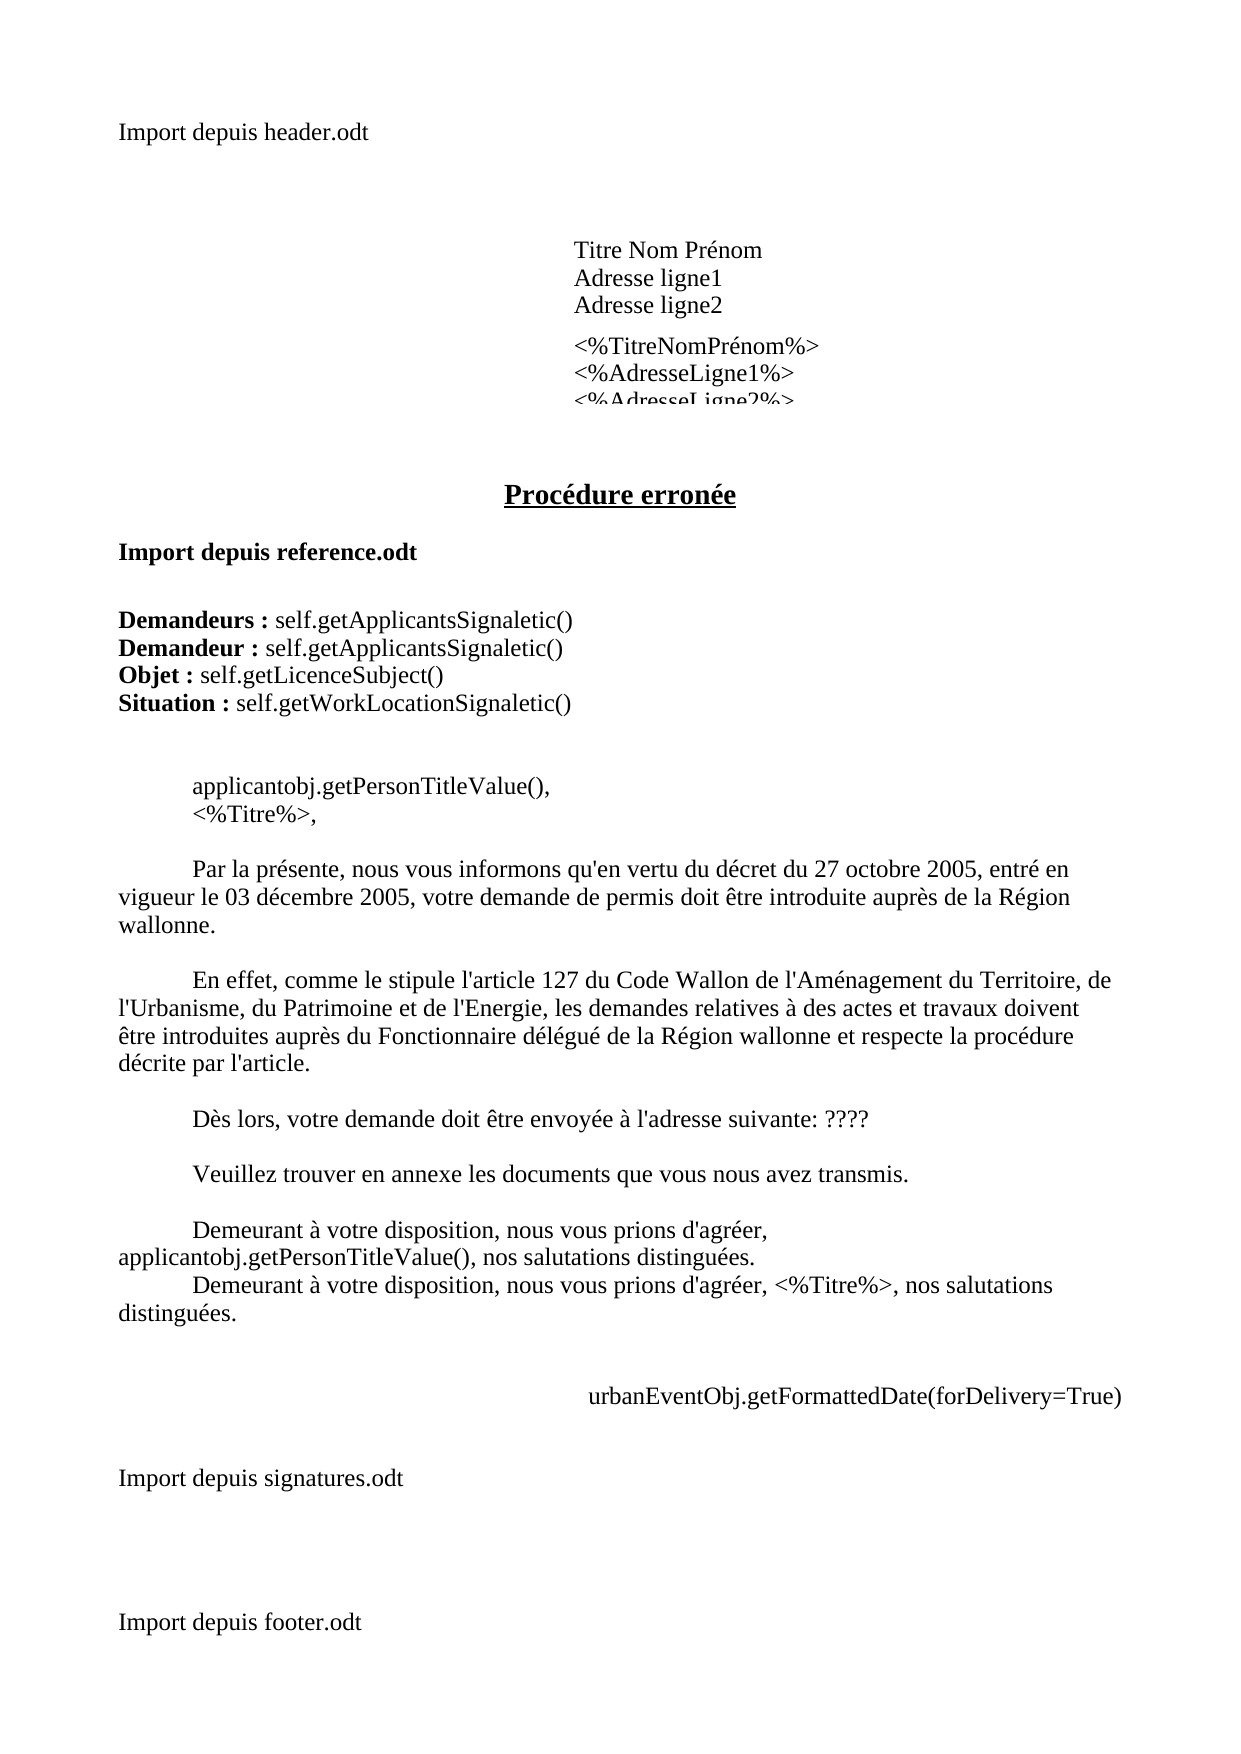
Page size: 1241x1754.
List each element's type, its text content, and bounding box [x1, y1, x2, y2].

text Veuillez trouver en annexe les documents que vous nous avez transmis. [118, 1160, 1122, 1188]
text Par la présente, nous vous informons qu'en vertu du décret du 27 octobre 2005, entré en vigueur le 03 décembre 2005, votre demande de permis doit être introduite auprès de la Région wallonne. [118, 856, 1122, 939]
text Objet : self.getLicenceSubject() [118, 662, 1122, 689]
text Import depuis header.odt [118, 118, 539, 146]
text Demandeur : self.getApplicantsSignaletic() [118, 634, 1122, 662]
text <%TitreNomPrénom%> <%AdresseLigne1%> <%AdresseLigne2%> [573, 332, 1024, 403]
text Import depuis reference.odt [118, 538, 1122, 566]
text Demeurant à votre disposition, nous vous prions d'agréer, <%Titre%>, nos salutations distinguées. [118, 1271, 1122, 1327]
text Situation : self.getWorkLocationSignaletic() [118, 689, 1122, 717]
text urbanEventObj.getFormattedDate(forDelivery=True) [118, 1382, 1122, 1410]
text <%Titre%>, [118, 800, 1122, 828]
text applicantobj.getPersonTitleValue(), [118, 772, 1122, 800]
text Import depuis signatures.odt [118, 1464, 1131, 1492]
text Demandeurs : self.getApplicantsSignaletic() [118, 606, 1122, 634]
text Procédure erronée [118, 478, 1122, 511]
text Demeurant à votre disposition, nous vous prions d'agréer, applicantobj.getPersonTitleValue(), nos salutations distinguées. [118, 1216, 1122, 1271]
text En effet, comme le stipule l'article 127 du Code Wallon de l'Aménagement du Territoire, de l'Urbanisme, du Patrimoine et de l'Energie, les demandes relatives à des actes et travaux doivent être introduites auprès du Fonctionnaire délégué de la Région wallonne et respecte la procédure décrite par l'article. [118, 966, 1122, 1077]
text Titre Nom Prénom Adresse ligne1 Adresse ligne2 [573, 236, 1024, 319]
text Dès lors, votre demande doit être envoyée à l'adresse suivante: ???? [118, 1105, 1122, 1133]
